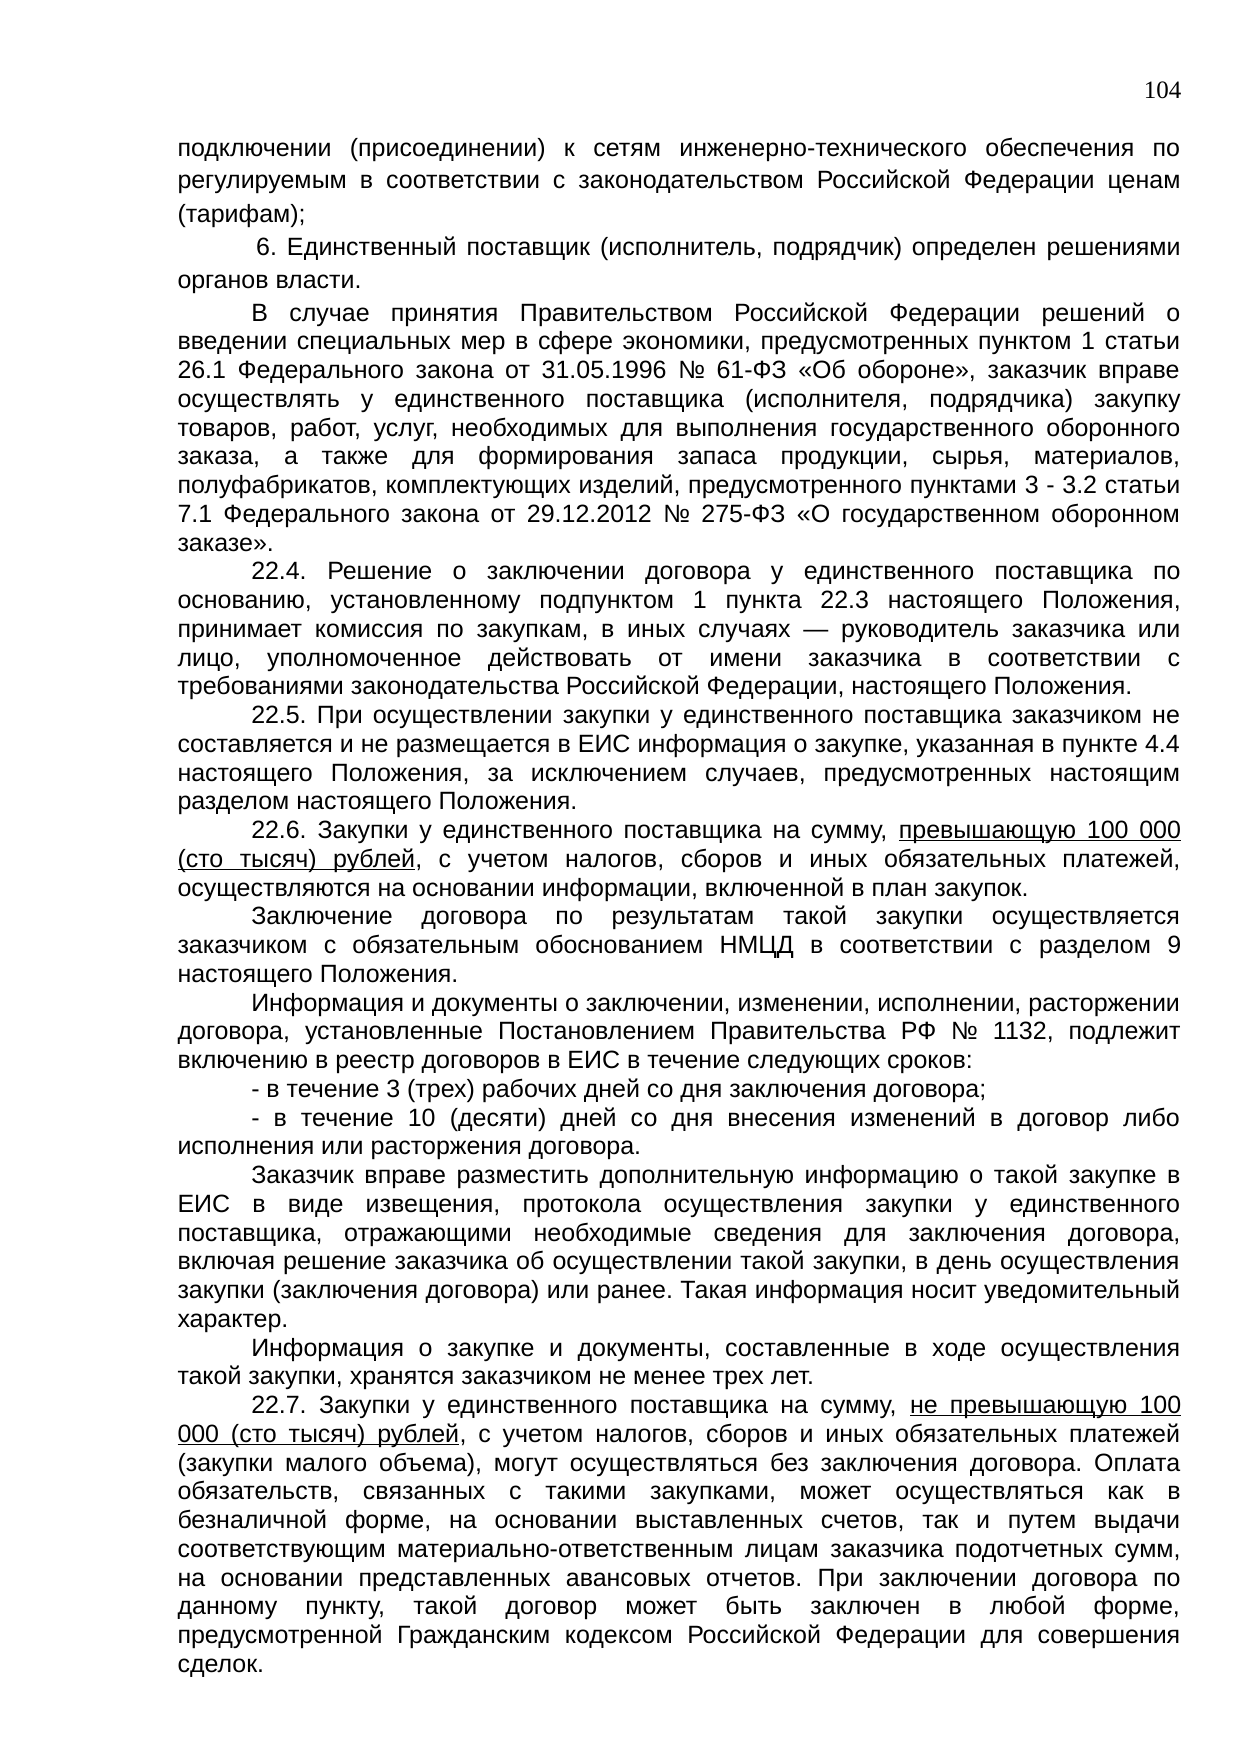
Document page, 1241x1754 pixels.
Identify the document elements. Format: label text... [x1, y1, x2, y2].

text 22.6. Закупки у единственного поставщика на сумму, превышающую 100 000 (сто тысяч) рублей, с учетом налогов, сборов и иных обязательных платежей, осуществляются на основании информации, включенной в план закупок. [177, 815, 1181, 901]
text 22.5. При осуществлении закупки у единственного поставщика заказчиком не составляется и не размещается в ЕИС информация о закупке, указанная в пункте 4.4 настоящего Положения, за исключением случаев, предусмотренных настоящим разделом настоящего Положения. [177, 700, 1181, 815]
text 6. Единственный поставщик (исполнитель, подрядчик) определен решениями органов власти. [177, 232, 1181, 293]
text - в течение 3 (трех) рабочих дней со дня заключения договора; [177, 1074, 1181, 1103]
text Информация о закупке и документы, составленные в ходе осуществления такой закупки, хранятся заказчиком не менее трех лет. [177, 1333, 1181, 1390]
text 22.4. Решение о заключении договора у единственного поставщика по основанию, установленному подпунктом 1 пункта 22.3 настоящего Положения, принимает комиссия по закупкам, в иных случаях — руководитель заказчика или лицо, уполномоченное действовать от имени заказчика в соответствии с требованиями законодательства Российской Федерации, настоящего Положения. [177, 556, 1181, 700]
text Заказчик вправе разместить дополнительную информацию о такой закупке в ЕИС в виде извещения, протокола осуществления закупки у единственного поставщика, отражающими необходимые сведения для заключения договора, включая решение заказчика об осуществлении такой закупки, в день осуществления закупки (заключения договора) или ранее. Такая информация носит уведомительный характер. [177, 1160, 1181, 1333]
text Заключение договора по результатам такой закупки осуществляется заказчиком с обязательным обоснованием НМЦД в соответствии с разделом 9 настоящего Положения. [177, 901, 1181, 988]
text В случае принятия Правительством Российской Федерации решений о введении специальных мер в сфере экономики, предусмотренных пунктом 1 статьи 26.1 Федерального закона от 31.05.1996 № 61-ФЗ «Об обороне», заказчик вправе осуществлять у единственного поставщика (исполнителя, подрядчика) закупку товаров, работ, услуг, необходимых для выполнения государственного оборонного заказа, а также для формирования запаса продукции, сырья, материалов, полуфабрикатов, комплектующих изделий, предусмотренного пунктами 3 - 3.2 статьи 7.1 Федерального закона от 29.12.2012 № 275-ФЗ «О государственном оборонном заказе». [177, 298, 1181, 556]
text Информация и документы о заключении, изменении, исполнении, расторжении договора, установленные Постановлением Правительства РФ № 1132, подлежит включению в реестр договоров в ЕИС в течение следующих сроков: [177, 988, 1181, 1074]
text - в течение 10 (десяти) дней со дня внесения изменений в договор либо исполнения или расторжения договора. [177, 1103, 1181, 1160]
text подключении (присоединении) к сетям инженерно-технического обеспечения по регулируемым в соответствии с законодательством Российской Федерации ценам (тарифам); [177, 132, 1181, 227]
text 22.7. Закупки у единственного поставщика на сумму, не превышающую 100 000 (сто тысяч) рублей, с учетом налогов, сборов и иных обязательных платежей (закупки малого объема), могут осуществляться без заключения договора. Оплата обязательств, связанных с такими закупками, может осуществляться как в безналичной форме, на основании выставленных счетов, так и путем выдачи соответствующим материально-ответственным лицам заказчика подотчетных сумм, на основании представленных авансовых отчетов. При заключении договора по данному пункту, такой договор может быть заключен в любой форме, предусмотренной Гражданским кодексом Российской Федерации для совершения сделок. [177, 1390, 1181, 1678]
